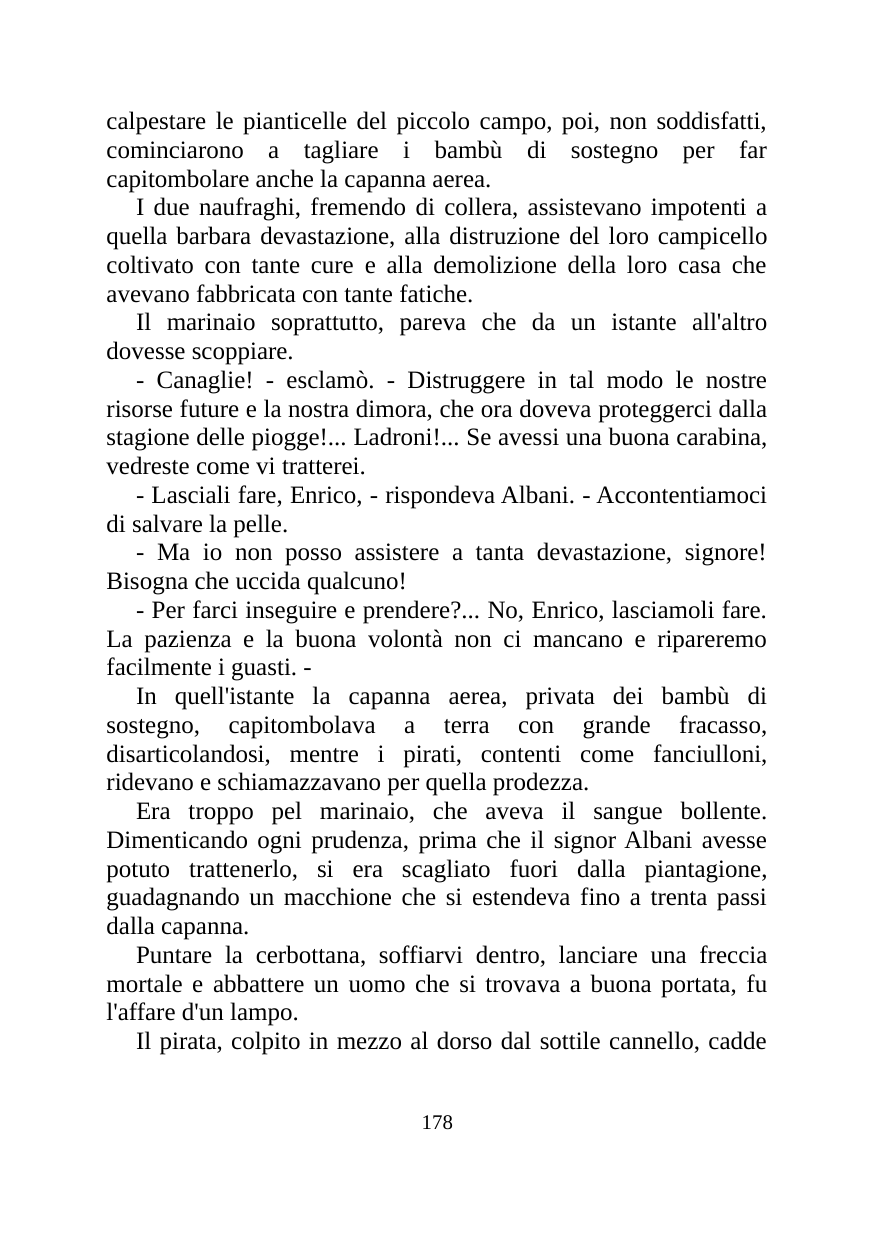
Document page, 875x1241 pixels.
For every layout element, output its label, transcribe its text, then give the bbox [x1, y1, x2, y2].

text - Lasciali fare, Enrico, - rispondeva Albani. - Accontentiamoci di salvare la pelle. [106, 480, 768, 537]
text Era troppo pel marinaio, che aveva il sangue bollente. Dimenticando ogni prudenza, prima che il signor Albani avesse potuto trattenerlo, si era scagliato fuori dalla piantagione, guadagnando un macchione che si estendeva fino a trenta passi dalla capanna. [106, 796, 768, 940]
text calpestare le pianticelle del piccolo campo, poi, non soddisfatti, cominciarono a tagliare i bambù di sostegno per far capitombolare anche la capanna aerea. [106, 106, 768, 192]
text I due naufraghi, fremendo di collera, assistevano impotenti a quella barbara devastazione, alla distruzione del loro campicello coltivato con tante cure e alla demolizione della loro casa che avevano fabbricata con tante fatiche. [106, 192, 768, 307]
text In quell'istante la capanna aerea, privata dei bambù di sostegno, capitombolava a terra con grande fracasso, disarticolandosi, mentre i pirati, contenti come fanciulloni, ridevano e schiamazzavano per quella prodezza. [106, 681, 768, 796]
text - Ma io non posso assistere a tanta devastazione, signore! Bisogna che uccida qualcuno! [106, 537, 768, 595]
text - Per farci inseguire e prendere?... No, Enrico, lasciamoli fare. La pazienza e la buona volontà non ci mancano e ripareremo facilmente i guasti. - [106, 595, 768, 681]
text Il marinaio soprattutto, pareva che da un istante all'altro dovesse scoppiare. [106, 307, 768, 365]
text - Canaglie! - esclamò. - Distruggere in tal modo le nostre risorse future e la nostra dimora, che ora doveva proteggerci dalla stagione delle piogge!... Ladroni!... Se avessi una buona carabina, vedreste come vi tratterei. [106, 365, 768, 480]
text Il pirata, colpito in mezzo al dorso dal sottile cannello, cadde [106, 1026, 768, 1055]
text Puntare la cerbottana, soffiarvi dentro, lanciare una freccia mortale e abbattere un uomo che si trovava a buona portata, fu l'affare d'un lampo. [106, 940, 768, 1026]
